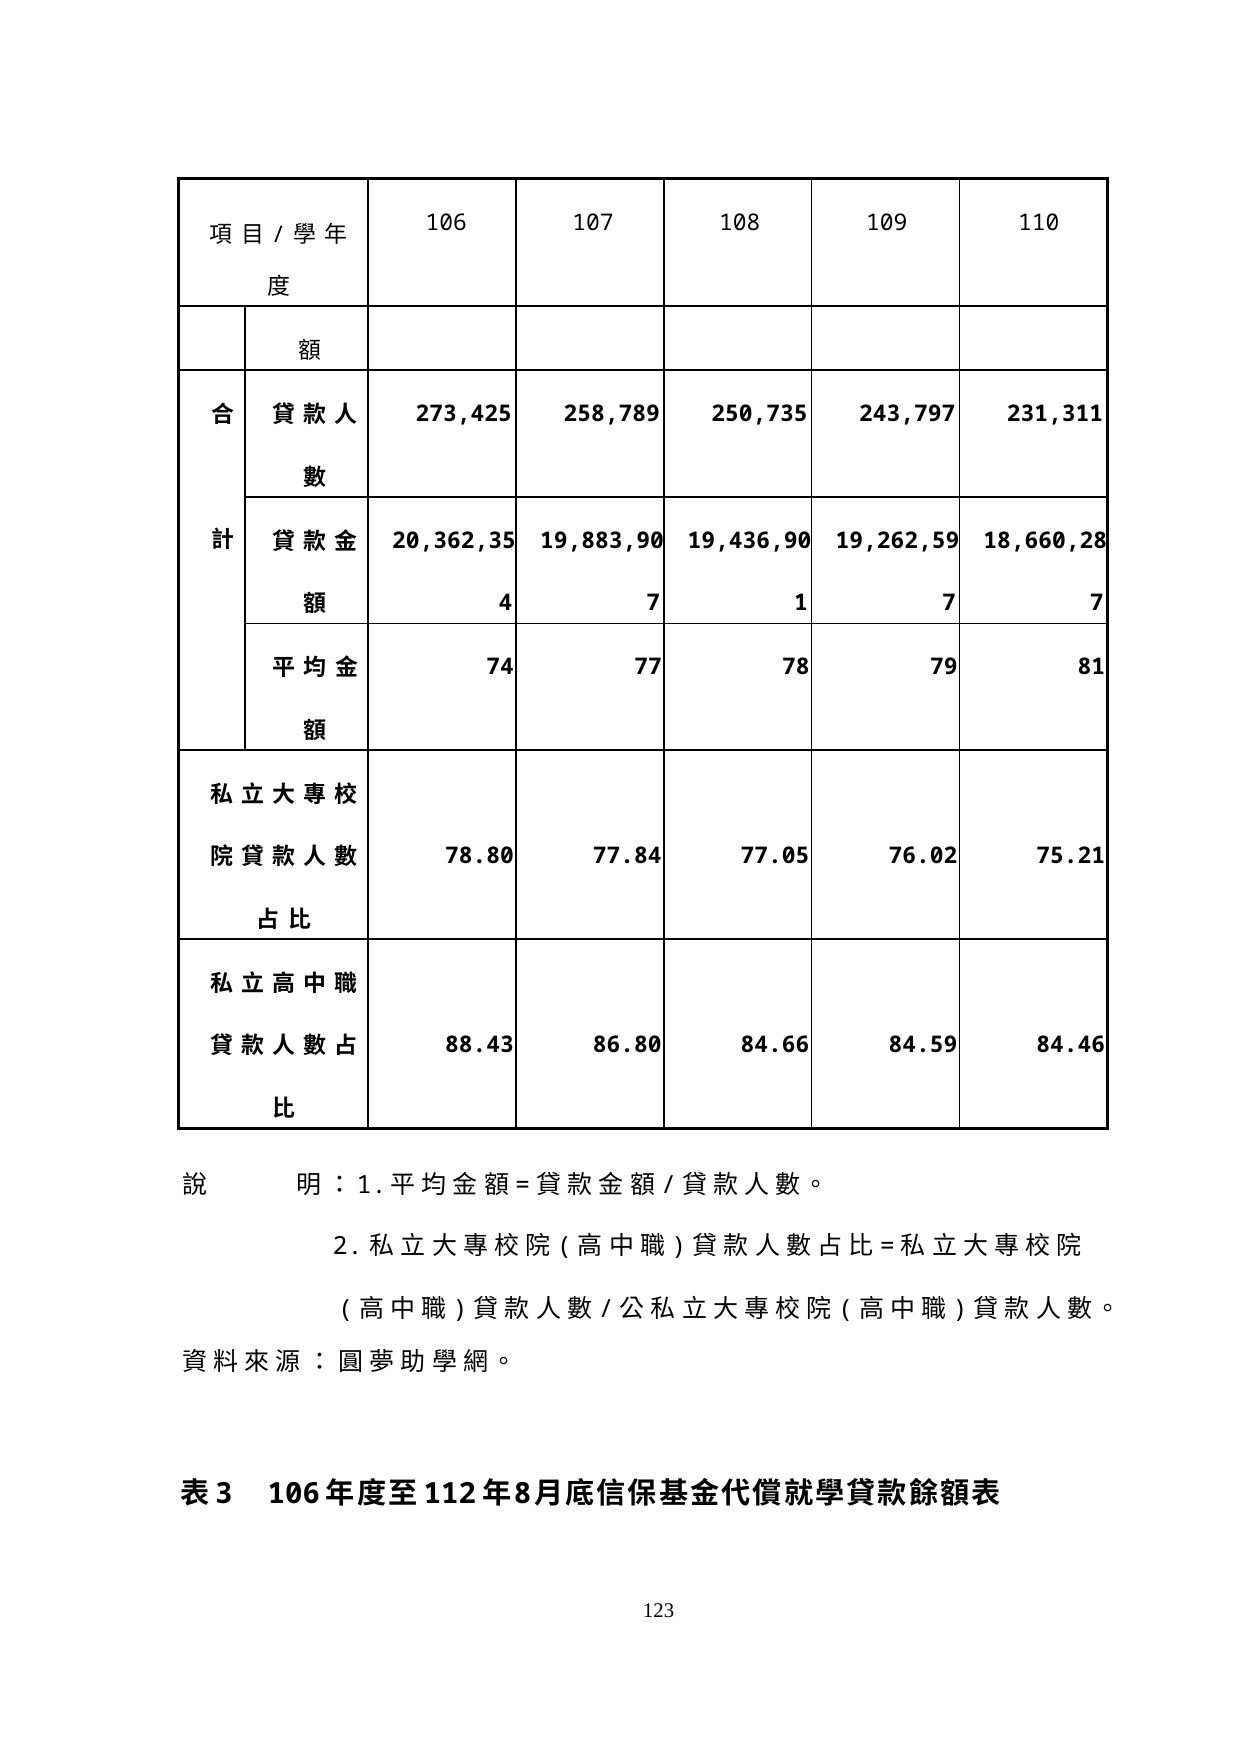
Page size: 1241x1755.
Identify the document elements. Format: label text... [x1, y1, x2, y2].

table_header 106 [369, 180, 515, 305]
text 表3 106年度至112年8月底信保基金代償就學貸款餘額表 [179, 1407, 1106, 1532]
table_cell [369, 307, 515, 369]
table_cell 231,311 [960, 371, 1106, 496]
table_cell [812, 307, 959, 369]
table_cell 258,789 [517, 371, 663, 496]
table_cell 私立高中職貸款人數占比 [180, 940, 367, 1127]
table_cell 76.02 [812, 751, 959, 938]
table_cell 貸款金額 [246, 498, 367, 622]
table_cell 77.05 [665, 751, 811, 938]
table_header 108 [665, 180, 811, 305]
table_header 107 [517, 180, 663, 305]
table_cell 79 [812, 624, 959, 749]
table_cell 78.80 [369, 751, 515, 938]
table_cell 84.66 [665, 940, 811, 1127]
table_cell 74 [369, 624, 515, 749]
table_cell 250,735 [665, 371, 811, 496]
table_cell 75.21 [960, 751, 1106, 938]
table_cell 243,797 [812, 371, 959, 496]
table_cell 20,362,354 [369, 498, 515, 622]
text 說 明：1.平均金額=貸款金額/貸款人數。 [179, 1130, 1106, 1193]
table_cell 19,262,597 [812, 498, 959, 622]
text 2.私立大專校院(高中職)貸款人數占比=私立大專校院(高中職)貸款人數/公私立大專校院(高中職)貸款人數。 [179, 1193, 1106, 1318]
table_cell 78 [665, 624, 811, 749]
table_cell 86.80 [517, 940, 663, 1127]
table_cell 273,425 [369, 371, 515, 496]
table_cell [960, 307, 1106, 369]
table_cell [517, 307, 663, 369]
table_cell 合 計 [180, 371, 244, 749]
table_cell 私立大專校院貸款人數占比 [180, 751, 367, 938]
table_cell 84.59 [812, 940, 959, 1127]
table_cell 平均金額 [246, 624, 367, 749]
table_cell [665, 307, 811, 369]
table_header 項目/學年度 [180, 180, 367, 305]
table_header 109 [812, 180, 959, 305]
table_cell 77 [517, 624, 663, 749]
table_cell 84.46 [960, 940, 1106, 1127]
text 資料來源：圓夢助學網。 [179, 1318, 1106, 1380]
table_cell 19,436,901 [665, 498, 811, 622]
table_cell [180, 307, 244, 369]
table_cell 77.84 [517, 751, 663, 938]
table_cell 貸款人數 [246, 371, 367, 496]
table_cell 18,660,287 [960, 498, 1106, 622]
table_header 110 [960, 180, 1106, 305]
table_cell 81 [960, 624, 1106, 749]
table_cell 88.43 [369, 940, 515, 1127]
table_cell 額 [246, 307, 367, 369]
table_cell 19,883,907 [517, 498, 663, 622]
